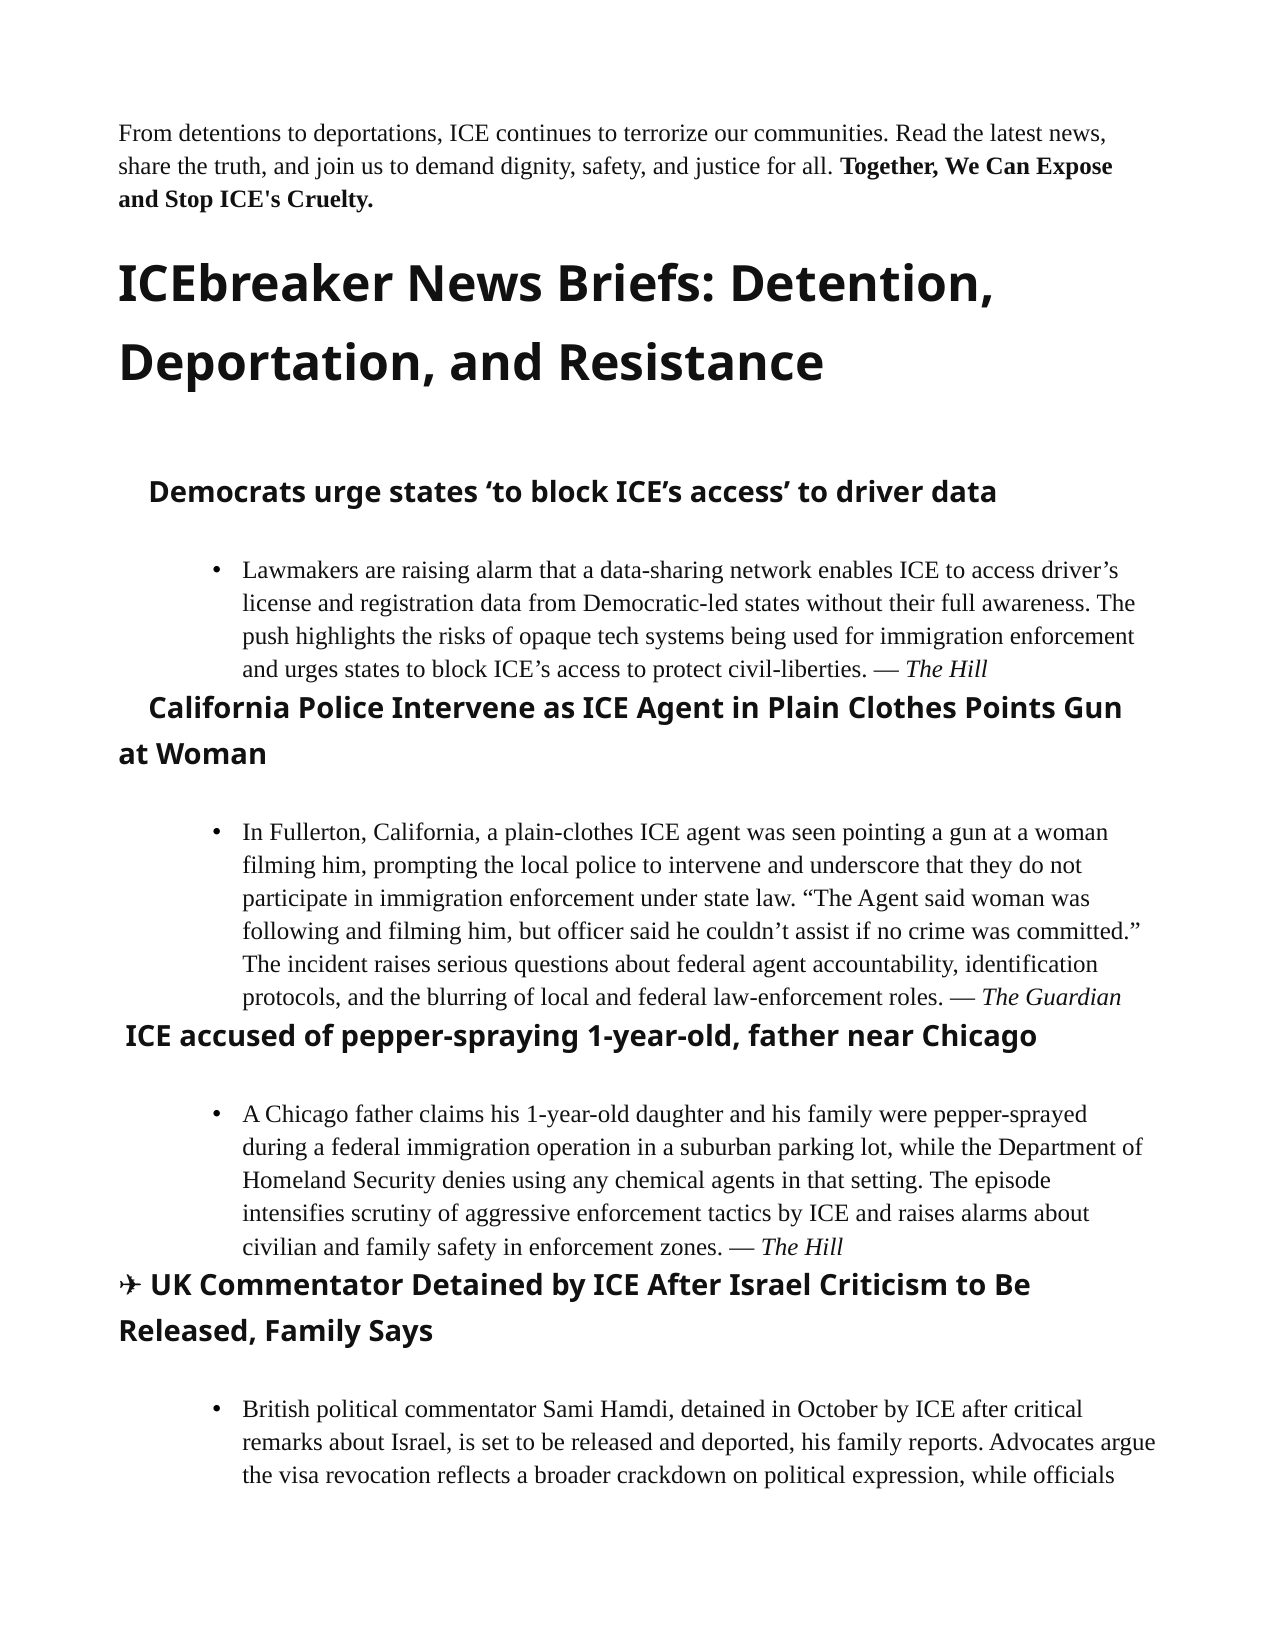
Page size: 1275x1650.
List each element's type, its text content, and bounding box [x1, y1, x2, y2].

subtitle 🔫 California Police Intervene as ICE Agent in Plain Clothes Points Gun at Woman [118, 687, 1157, 773]
list Lawmakers are raising alarm that a data-sharing network enables ICE to access driver’s license and registration data from Democratic-led states without their full awareness. The push highlights the risks of opaque tech systems being used for immigration enforcement and urges states to block ICE’s access to protect civil-liberties. — The Hill [212, 555, 1157, 683]
list A Chicago father claims his 1-year-old daughter and his family were pepper-sprayed during a federal immigration operation in a suburban parking lot, while the Department of Homeland Security denies using any chemical agents in that setting. The episode intensifies scrutiny of aggressive enforcement tactics by ICE and raises alarms about civilian and family safety in enforcement zones. — The Hill [212, 1099, 1157, 1260]
text From detentions to deportations, ICE continues to terrorize our communities. Read the latest news, share the truth, and join us to demand dignity, safety, and justice for all. Together, We Can Expose and Stop ICE's Cruelty. [118, 118, 1157, 213]
list British political commentator Sami Hamdi, detained in October by ICE after critical remarks about Israel, is set to be released and deported, his family reports. Advocates argue the visa revocation reflects a broader crackdown on political expression, while officials [212, 1394, 1157, 1489]
subtitle ICEbreaker News Briefs: Detention, Deportation, and Resistance [118, 248, 1157, 395]
subtitle ✈️ UK Commentator Detained by ICE After Israel Criticism to Be Released, Family Says [118, 1264, 1157, 1350]
list In Fullerton, California, a plain-clothes ICE agent was seen pointing a gun at a woman filming him, prompting the local police to intervene and underscore that they do not participate in immigration enforcement under state law. “The Agent said woman was following and filming him, but officer said he couldn’t assist if no crime was committed.” The incident raises serious questions about federal agent accountability, identification protocols, and the blurring of local and federal law-enforcement roles. — The Guardian [212, 817, 1157, 1011]
subtitle 📁 Democrats urge states ‘to block ICE’s access’ to driver data [118, 471, 1157, 511]
subtitle 👨‍👧 ICE accused of pepper-spraying 1-year-old, father near Chicago [118, 1015, 1157, 1055]
